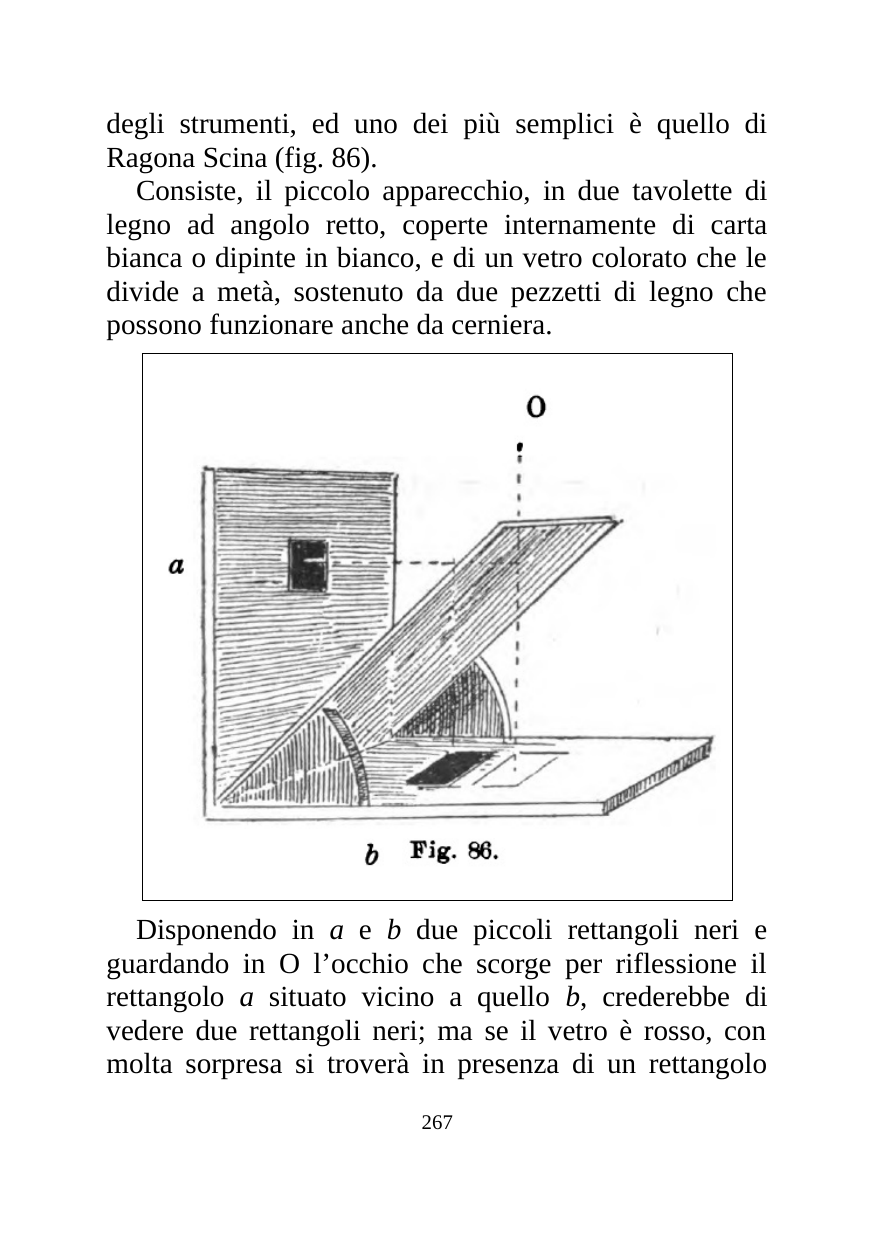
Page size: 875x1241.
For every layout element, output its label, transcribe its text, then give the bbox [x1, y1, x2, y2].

picture [150, 361, 724, 878]
text Disponendo in a e b due piccoli rettangoli neri e guardando in O l’occhio che scorge per riflessione il rettangolo a situato vicino a quello b, crederebbe di vedere due rettangoli neri; ma se il vetro è rosso, con molta sorpresa si troverà in presenza di un rettangolo [106, 341, 768, 1080]
text degli strumenti, ed uno dei più semplici è quello di Ragona Scina (fig. 86). [106, 106, 768, 173]
text Consiste, il piccolo apparecchio, in due tavolette di legno ad angolo retto, coperte internamente di carta bianca o dipinte in bianco, e di un vetro colorato che le divide a metà, sostenuto da due pezzetti di legno che possono funzionare anche da cerniera. [106, 173, 768, 341]
